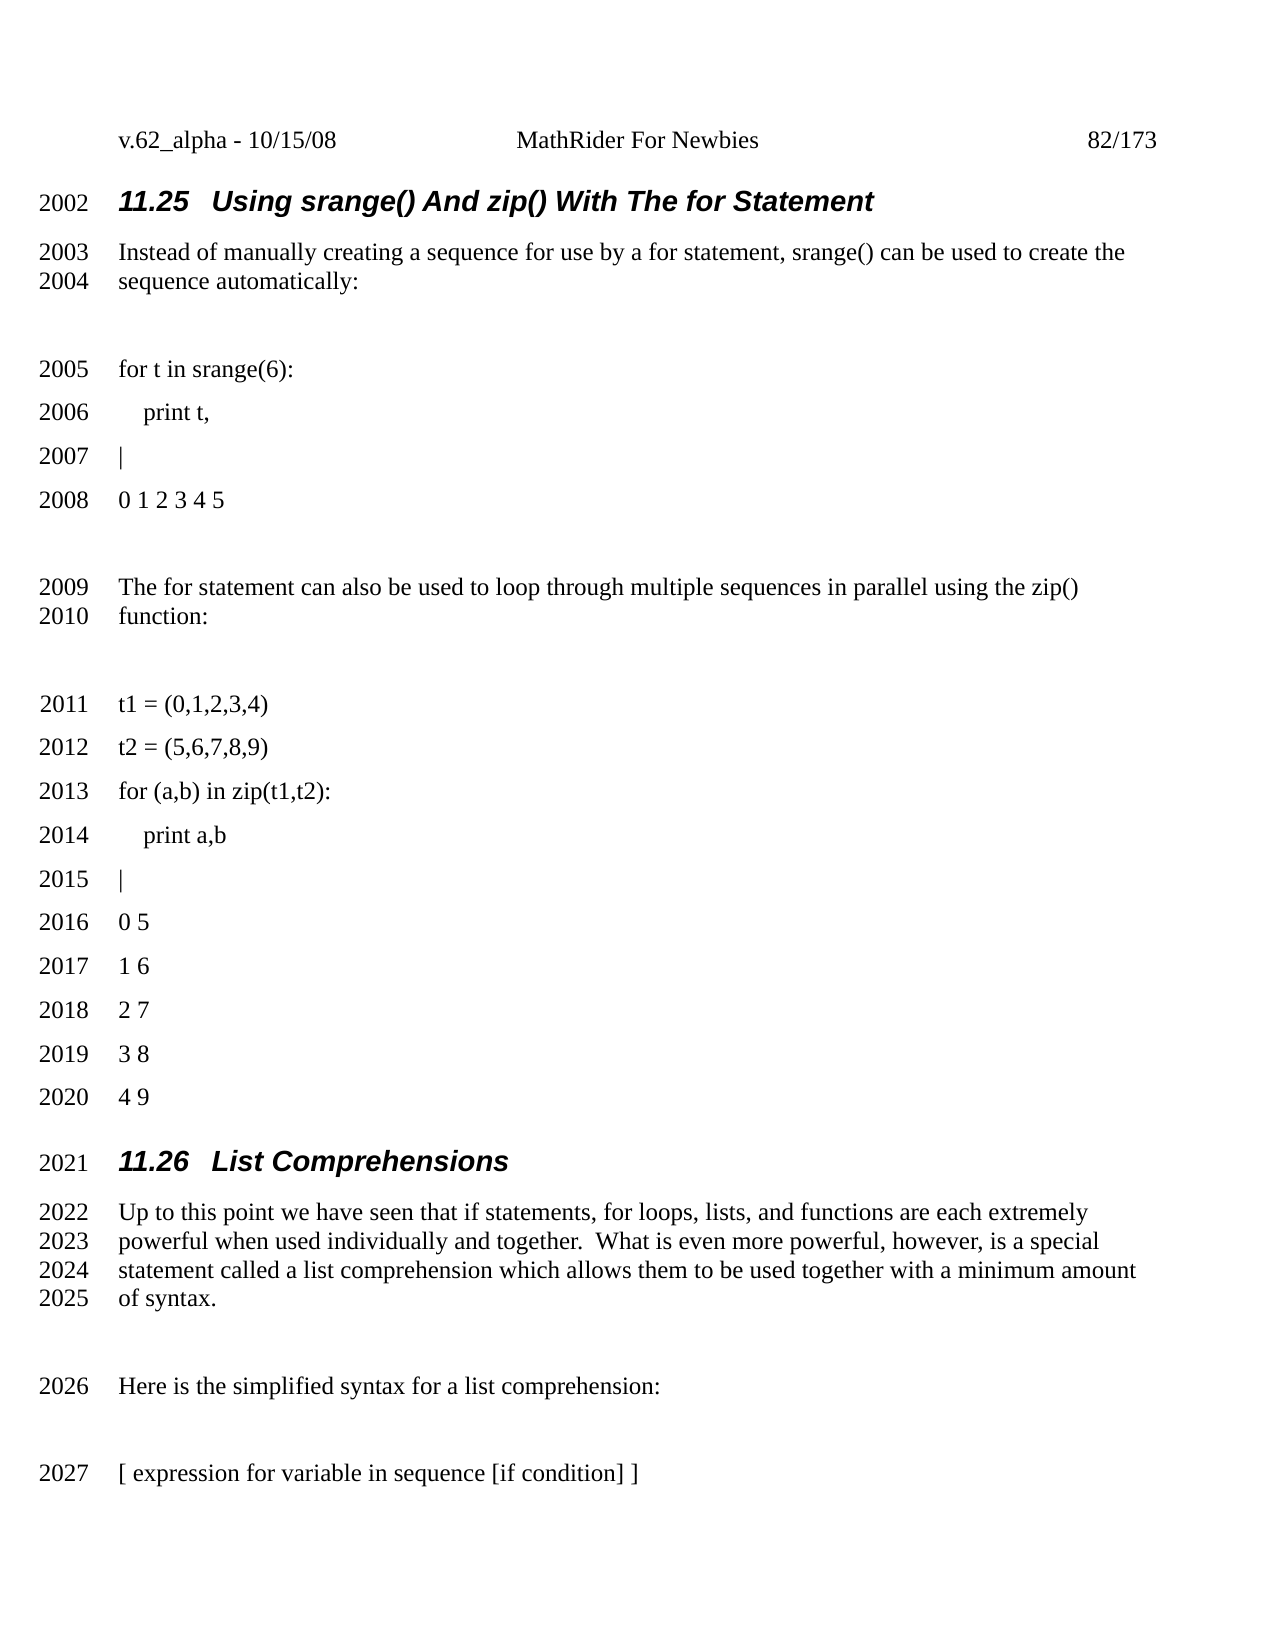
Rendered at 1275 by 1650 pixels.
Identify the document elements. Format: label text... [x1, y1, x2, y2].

text Instead of manually creating a sequence for use by a for statement, srange() can be used to create the sequence automatically: [118, 237, 1157, 295]
text for (a,b) in zip(t1,t2): [118, 776, 1157, 805]
text | [118, 441, 1157, 470]
text for t in srange(6): [118, 354, 1157, 382]
subtitle List Comprehensions [118, 1144, 1157, 1177]
text t2 = (5,6,7,8,9) [118, 732, 1157, 761]
text 1 6 [118, 951, 1157, 980]
text 4 9 [118, 1082, 1157, 1111]
text print t, [118, 397, 1157, 426]
text 3 8 [118, 1039, 1157, 1067]
text The for statement can also be used to loop through multiple sequences in parallel using the zip() function: [118, 572, 1157, 630]
text 2 7 [118, 995, 1157, 1024]
text 0 1 2 3 4 5 [118, 485, 1157, 514]
text t1 = (0,1,2,3,4) [118, 689, 1157, 717]
text 0 5 [118, 907, 1157, 936]
subtitle Using srange() And zip() With The for Statement [118, 184, 1157, 217]
text Here is the simplified syntax for a list comprehension: [118, 1371, 1157, 1400]
text Up to this point we have seen that if statements, for loops, lists, and functions are each extremely powerful when used individually and together. What is even more powerful, however, is a special statement called a list comprehension which allows them to be used together with a minimum amount of syntax. [118, 1197, 1157, 1312]
text print a,b [118, 820, 1157, 849]
text [ expression for variable in sequence [if condition] ] [118, 1458, 1157, 1487]
text | [118, 864, 1157, 892]
